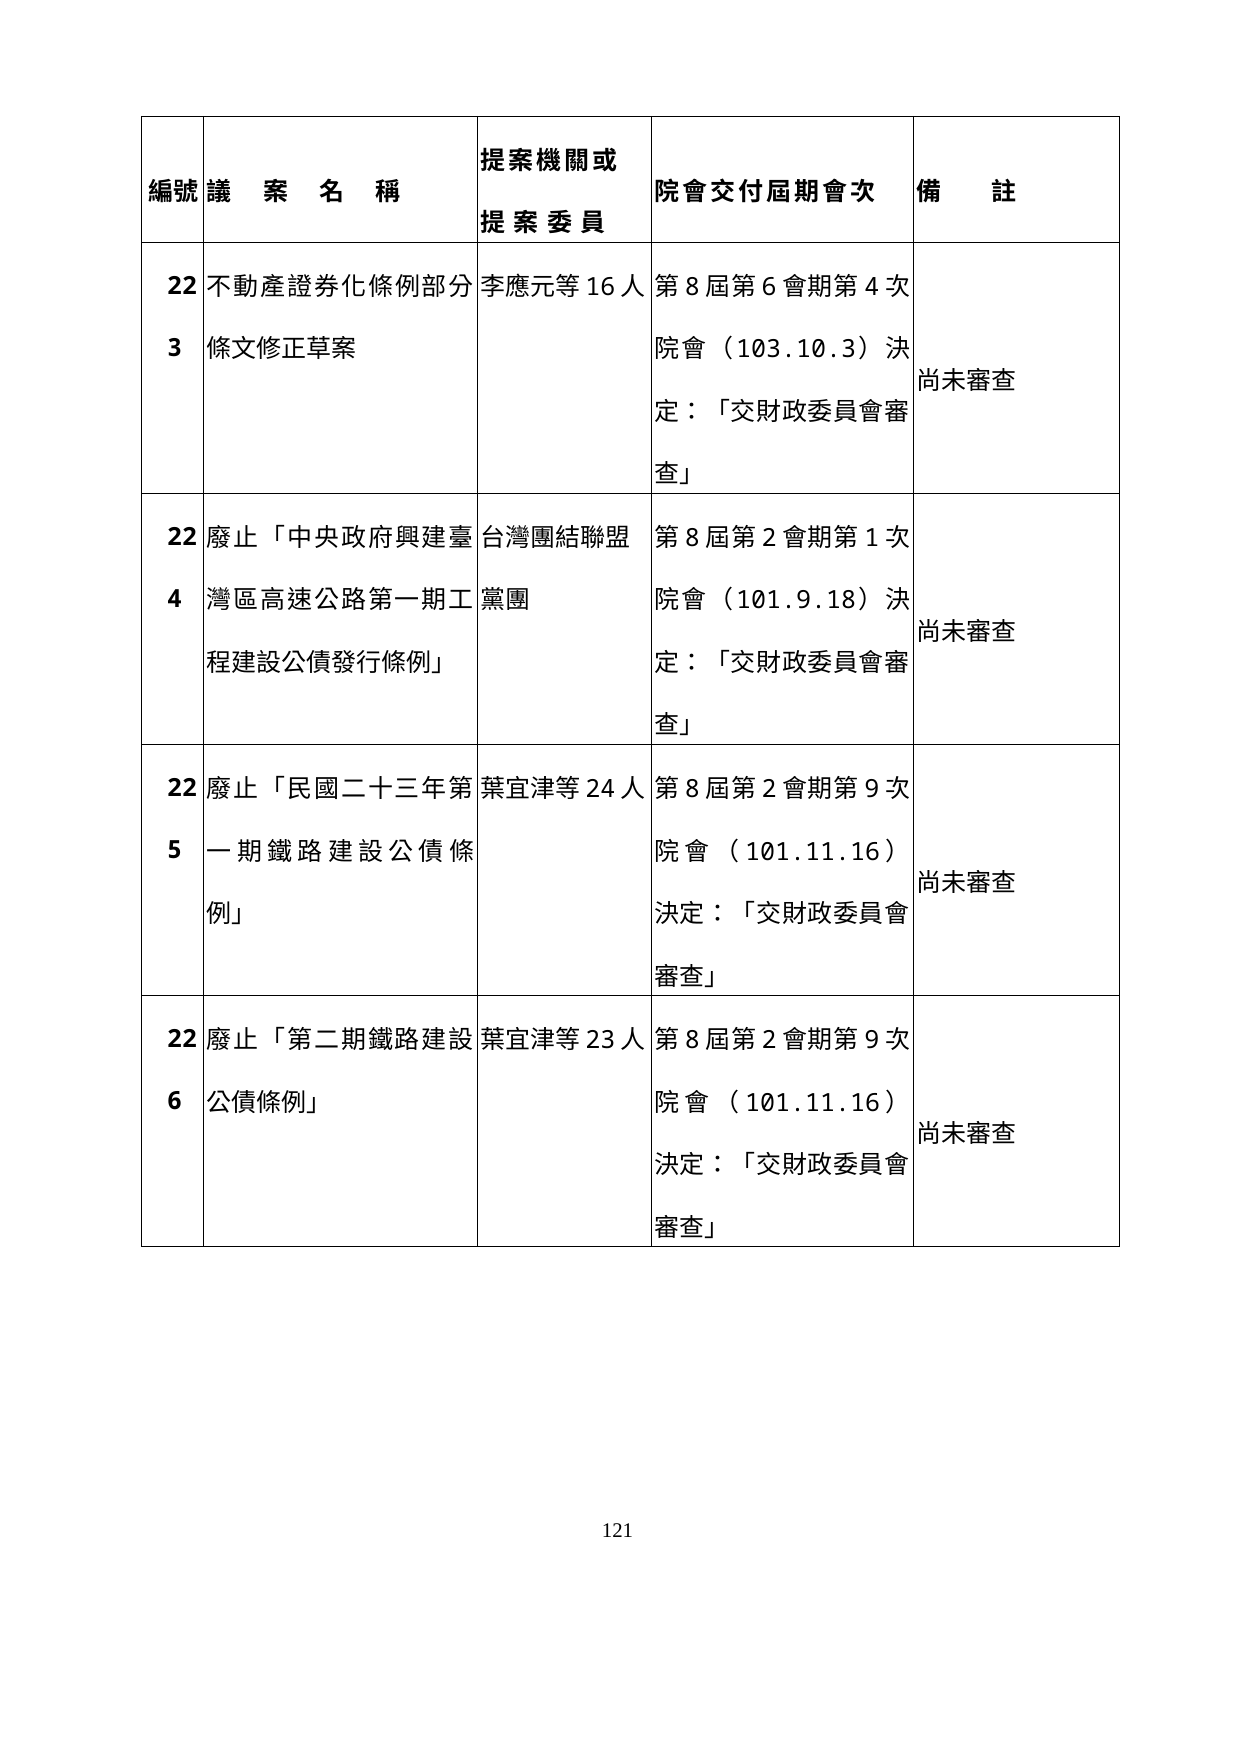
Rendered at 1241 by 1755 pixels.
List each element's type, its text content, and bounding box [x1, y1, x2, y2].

table_cell [142, 243, 203, 493]
table_header 編號 [142, 117, 203, 242]
table_cell 尚未審查 [914, 745, 1119, 995]
table_cell 李應元等16人 [478, 243, 651, 493]
table_cell 第8屆第2會期第9次院會（101.11.16）決定：「交財政委員會審查」 [652, 996, 913, 1246]
table_cell 尚未審查 [914, 996, 1119, 1246]
table_cell [142, 996, 203, 1246]
table_header 議 案 名 稱 [204, 117, 477, 242]
table_header 備 註 [914, 117, 1119, 242]
table_header 提案機關或 提案委員 [478, 117, 651, 242]
table_cell 第8屆第6會期第4次院會（103.10.3）決定：「交財政委員會審查」 [652, 243, 913, 493]
table_cell [142, 745, 203, 995]
table_cell 第8屆第2會期第9次院會（101.11.16）決定：「交財政委員會審查」 [652, 745, 913, 995]
table_cell [142, 494, 203, 744]
table_cell 尚未審查 [914, 243, 1119, 493]
table_cell 葉宜津等23人 [478, 996, 651, 1246]
table_cell 廢止「第二期鐵路建設公債條例」 [204, 996, 477, 1246]
table_cell 第8屆第2會期第1次院會（101.9.18）決定：「交財政委員會審查」 [652, 494, 913, 744]
table_cell 台灣團結聯盟黨團 [478, 494, 651, 744]
table_cell 尚未審查 [914, 494, 1119, 744]
table_header 院會交付屆期會次 [652, 117, 913, 242]
table_cell 葉宜津等24人 [478, 745, 651, 995]
table_cell 不動產證券化條例部分條文修正草案 [204, 243, 477, 493]
table_cell 廢止「民國二十三年第一期鐵路建設公債條例」 [204, 745, 477, 995]
table_cell 廢止「中央政府興建臺灣區高速公路第一期工程建設公債發行條例」 [204, 494, 477, 744]
